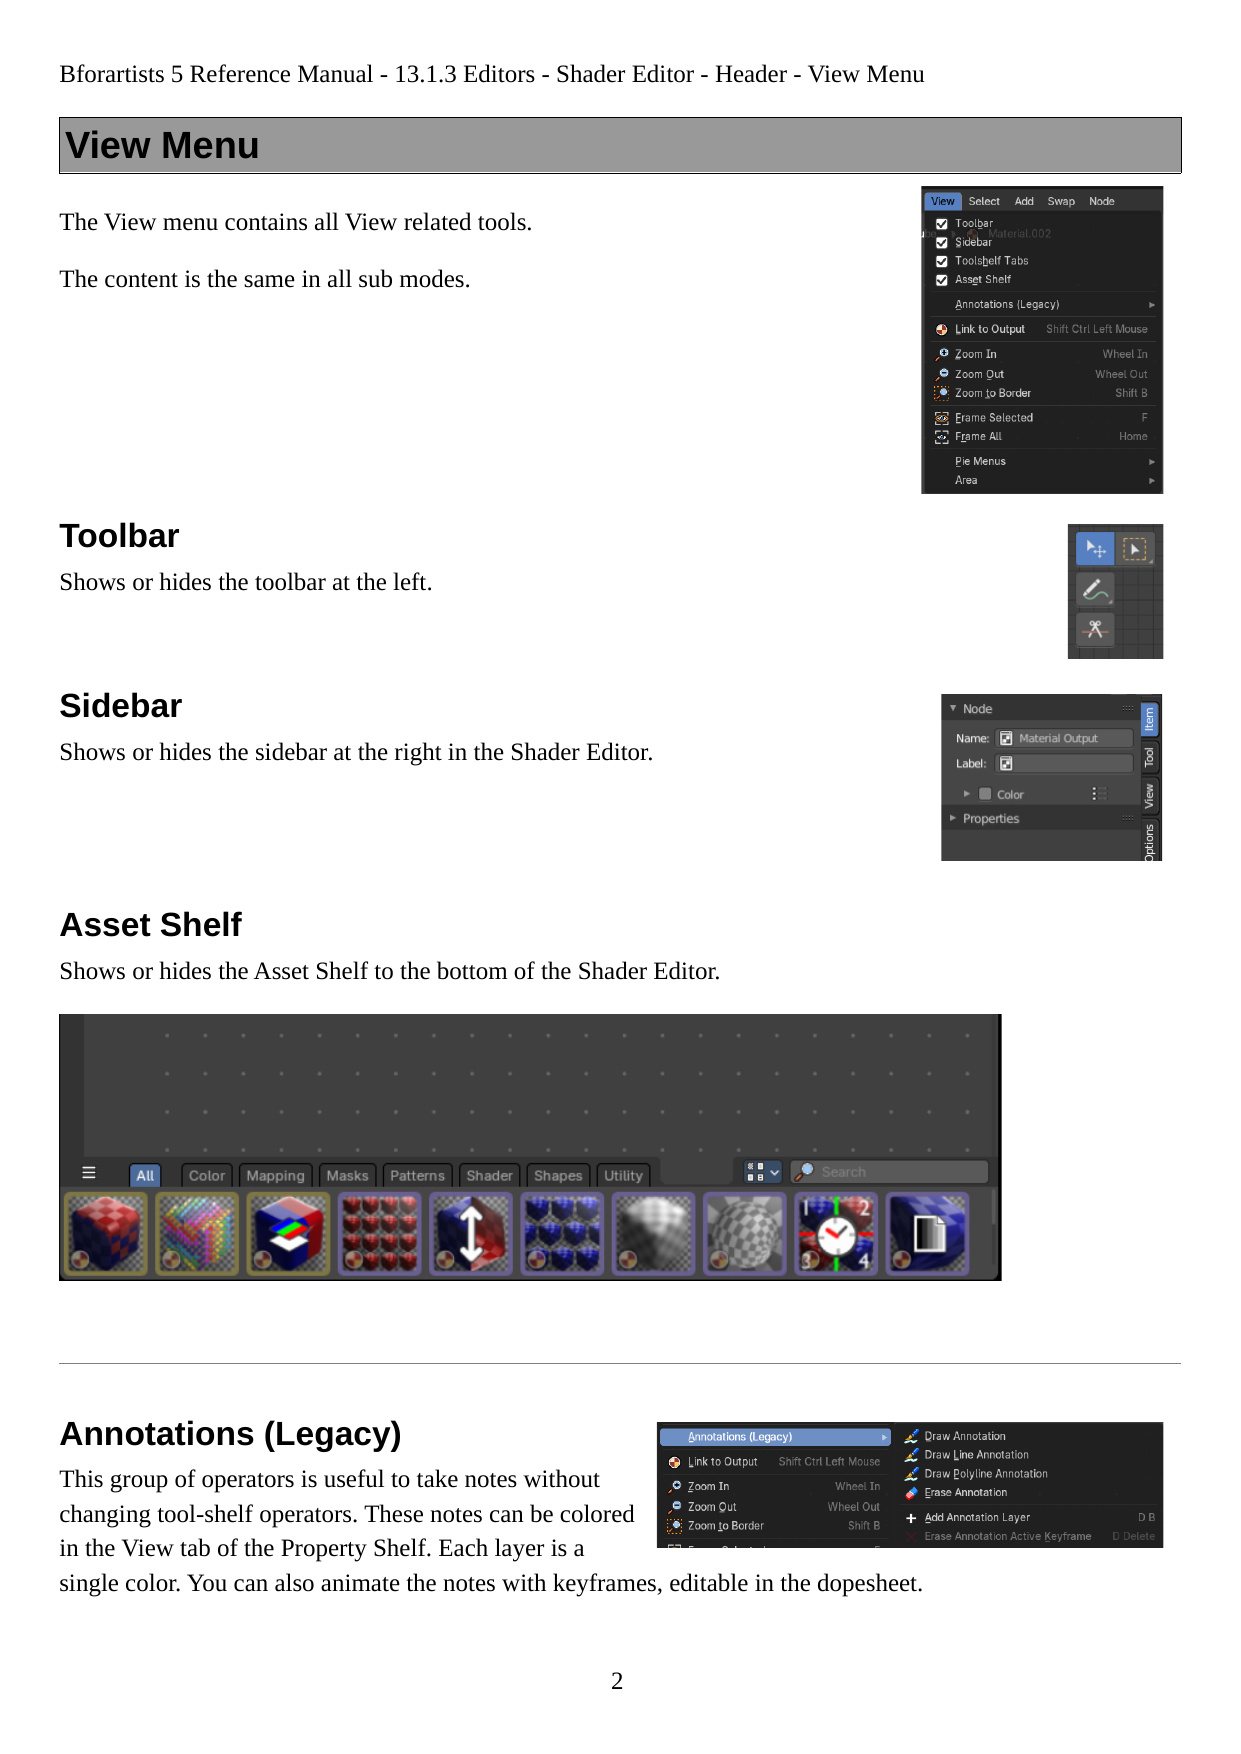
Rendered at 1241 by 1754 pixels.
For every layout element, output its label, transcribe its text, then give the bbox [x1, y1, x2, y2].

picture [921, 186, 1164, 494]
subtitle Annotations (Legacy) [59, 1413, 1181, 1452]
subtitle Asset Shelf [59, 905, 1181, 943]
text The content is the same in all sub modes. [59, 264, 921, 293]
picture [941, 694, 1163, 861]
text Shows or hides the sidebar at the right in the Shader Editor. [59, 737, 941, 765]
subtitle Sidebar [59, 686, 1181, 724]
subtitle Toolbar [59, 515, 1181, 554]
text Shows or hides the toolbar at the left. [59, 567, 1067, 595]
table_header View Menu [60, 118, 1181, 172]
text The View menu contains all View related tools. [59, 207, 921, 236]
text This group of operators is useful to take notes without changing tool-shelf operators. These notes can be colored in the View tab of the Property Shelf. Each layer is a single color. You can also animate the notes with keyframes, editable in the dopesheet. [59, 1464, 1181, 1597]
picture [1067, 524, 1164, 659]
picture [656, 1422, 1164, 1548]
picture [59, 1014, 1002, 1281]
text Shows or hides the Asset Shelf to the bottom of the Shader Editor. [59, 956, 1181, 984]
